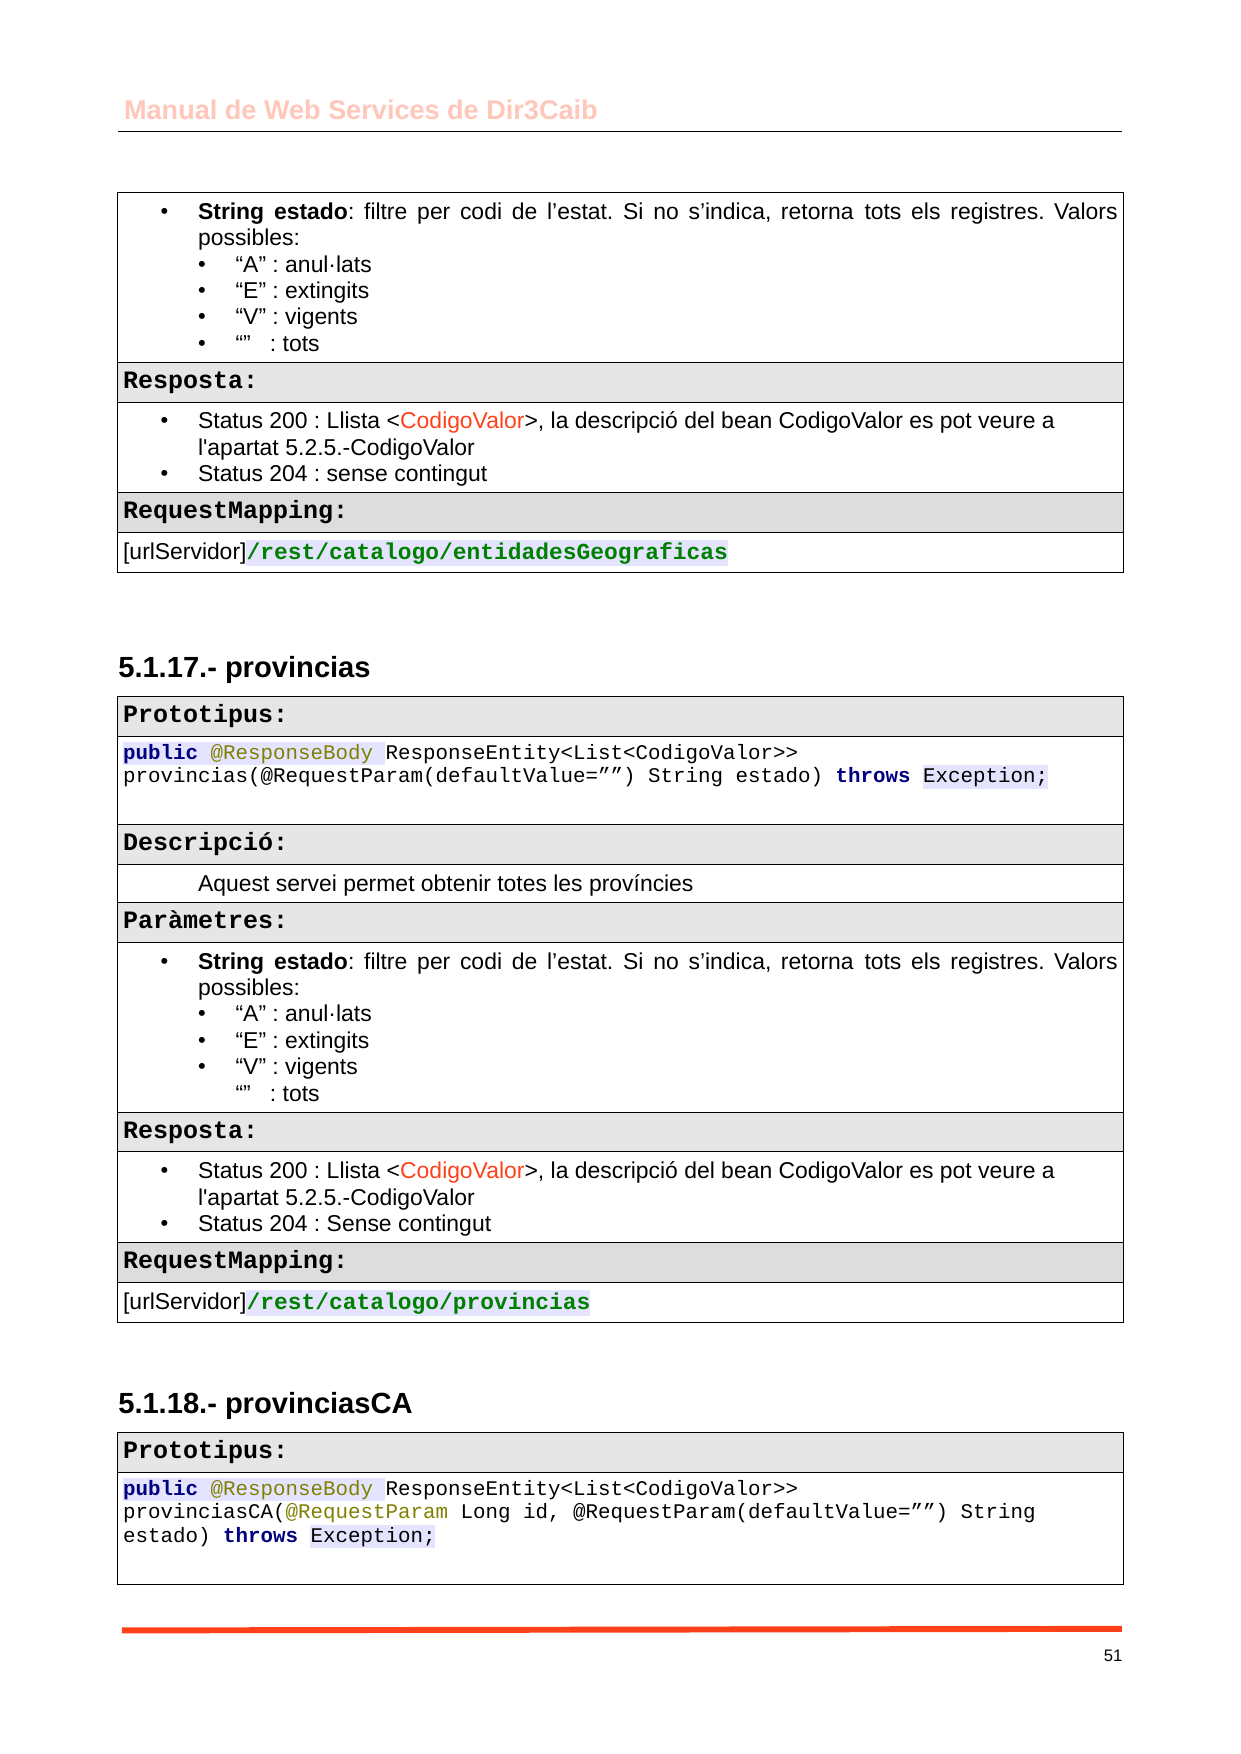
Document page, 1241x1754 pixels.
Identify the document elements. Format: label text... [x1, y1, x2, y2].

table_cell Resposta: [118, 1113, 1123, 1151]
table_cell RequestMapping: [118, 493, 1123, 532]
table_cell [urlServidor]/rest/catalogo/entidadesGeograficas [118, 533, 1123, 572]
table_cell [urlServidor]/rest/catalogo/provincias [118, 1283, 1123, 1322]
table_cell Paràmetres: [118, 903, 1123, 942]
table_cell Status 200 : Llista <CodigoValor>, la descripció del bean CodigoValor es pot veure a l'apartat 5.2.5.-CodigoValor Status 204 : sense contingut [118, 403, 1123, 492]
table_cell public @ResponseBody ResponseEntity<List<CodigoValor>> provincias(@RequestParam(defaultValue=””) String estado) throws Exception; [118, 737, 1123, 824]
table_cell String estado: filtre per codi de l’estat. Si no s’indica, retorna tots els registres. Valors possibles: “A” : anul·lats “E” : extingits “V” : vigents “” : tots [118, 943, 1123, 1112]
table_cell public @ResponseBody ResponseEntity<List<CodigoValor>> provinciasCA(@RequestParam Long id, @RequestParam(defaultValue=””) String estado) throws Exception; [118, 1473, 1123, 1584]
table_header Prototipus: [118, 1433, 1123, 1472]
subtitle provincias [118, 650, 1122, 683]
subtitle provinciasCA [118, 1386, 1122, 1419]
table_cell Resposta: [118, 363, 1123, 402]
table_header Prototipus: [118, 697, 1123, 736]
table_cell Descripció: [118, 825, 1123, 864]
table_cell Aquest servei permet obtenir totes les províncies [118, 865, 1123, 902]
table_cell String estado: filtre per codi de l’estat. Si no s’indica, retorna tots els registres. Valors possibles: “A” : anul·lats “E” : extingits “V” : vigents “” : tots [118, 193, 1123, 362]
table_cell RequestMapping: [118, 1243, 1123, 1282]
table_cell Status 200 : Llista <CodigoValor>, la descripció del bean CodigoValor es pot veure a l'apartat 5.2.5.-CodigoValor Status 204 : Sense contingut [118, 1152, 1123, 1242]
